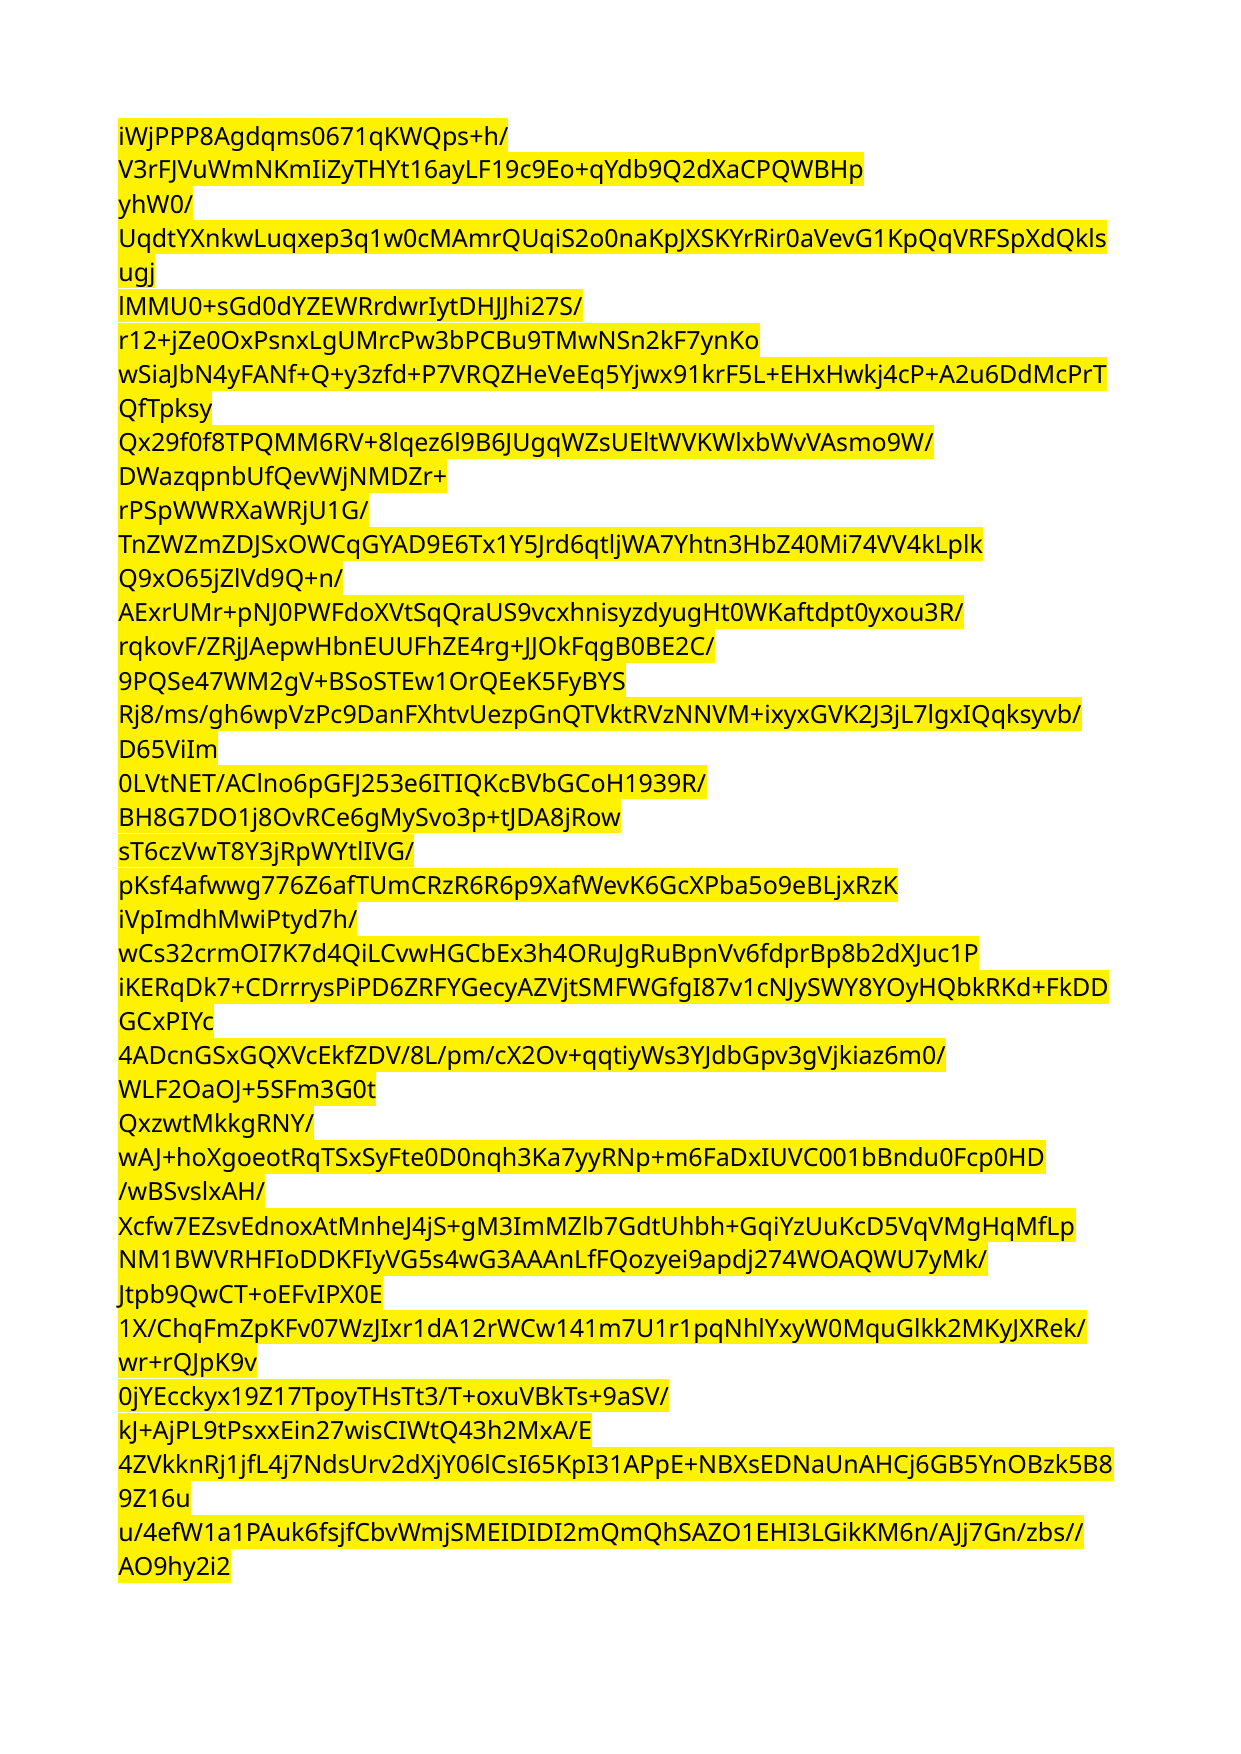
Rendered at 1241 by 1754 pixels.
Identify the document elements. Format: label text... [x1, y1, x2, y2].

text rPSpWWRXaWRjU1G/TnZWZmZDJSxOWCqGYAD9E6Tx1Y5Jrd6qtljWA7Yhtn3HbZ40Mi74VV4kLplk [118, 493, 1122, 561]
text sT6czVwT8Y3jRpWYtlIVG/pKsf4afwwg776Z6afTUmCRzR6R6p9XafWevK6GcXPba5o9eBLjxRzK [118, 833, 1122, 902]
text rqkovF/ZRjJAepwHbnEUUFhZE4rg+JJOkFqgB0BE2C/9PQSe47WM2gV+BSoSTEw1OrQEeK5FyBYS [118, 629, 1122, 697]
text 1X/ChqFmZpKFv07WzJIxr1dA12rWCw141m7U1r1pqNhlYxyW0MquGlkk2MKyJXRek/wr+rQJpK9v [118, 1310, 1122, 1378]
text 0LVtNET/AClno6pGFJ253e6ITIQKcBVbGCoH1939R/BH8G7DO1j8OvRCe6gMySvo3p+tJDA8jRow [118, 765, 1122, 833]
text wSiaJbN4yFANf+Q+y3zfd+P7VRQZHeVeEq5Yjwx91krF5L+EHxHwkj4cP+A2u6DdMcPrTQfTpksy [118, 357, 1122, 425]
text NM1BWVRHFIoDDKFIyVG5s4wG3AAAnLfFQozyei9apdj274WOAQWU7yMk/Jtpb9QwCT+oEFvIPX0E [118, 1242, 1122, 1310]
text 4ZVkknRj1jfL4j7NdsUrv2dXjY06lCsI65KpI31APpE+NBXsEDNaUnAHCj6GB5YnOBzk5B89Z16u [118, 1447, 1122, 1515]
text Qx29f0f8TPQMM6RV+8lqez6l9B6JUgqWZsUEltWVKWlxbWvVAsmo9W/DWazqpnbUfQevWjNMDZr+ [118, 425, 1122, 493]
text Rj8/ms/gh6wpVzPc9DanFXhtvUezpGnQTVktRVzNNVM+ixyxGVK2J3jL7lgxIQqksyvb/D65ViIm [118, 697, 1122, 765]
text u/4efW1a1PAuk6fsjfCbvWmjSMEIDIDI2mQmQhSAZO1EHI3LGikKM6n/AJj7Gn/zbs//AO9hy2i2 [118, 1515, 1122, 1583]
text iWjPPP8Agdqms0671qKWQps+h/V3rFJVuWmNKmIiZyTHYt16ayLF19c9Eo+qYdb9Q2dXaCPQWBHp [118, 118, 1122, 186]
text 0jYEcckyx19Z17TpoyTHsTt3/T+oxuVBkTs+9aSV/kJ+AjPL9tPsxxEin27wisCIWtQ43h2MxA/E [118, 1378, 1122, 1447]
text Q9xO65jZlVd9Q+n/AExrUMr+pNJ0PWFdoXVtSqQraUS9vcxhnisyzdyugHt0WKaftdpt0yxou3R/ [118, 561, 1122, 629]
text 4ADcnGSxGQXVcEkfZDV/8L/pm/cX2Ov+qqtiyWs3YJdbGpv3gVjkiaz6m0/WLF2OaOJ+5SFm3G0t [118, 1038, 1122, 1106]
text iVpImdhMwiPtyd7h/wCs32crmOI7K7d4QiLCvwHGCbEx3h4ORuJgRuBpnVv6fdprBp8b2dXJuc1P [118, 902, 1122, 970]
text yhW0/UqdtYXnkwLuqxep3q1w0cMAmrQUqiS2o0naKpJXSKYrRir0aVevG1KpQqVRFSpXdQklsugj [118, 186, 1122, 288]
text iKERqDk7+CDrrrysPiPD6ZRFYGecyAZVjtSMFWGfgI87v1cNJySWY8YOyHQbkRKd+FkDDGCxPIYc [118, 970, 1122, 1038]
text /wBSvslxAH/Xcfw7EZsvEdnoxAtMnheJ4jS+gM3ImMZlb7GdtUhbh+GqiYzUuKcD5VqVMgHqMfLp [118, 1174, 1122, 1242]
text QxzwtMkkgRNY/wAJ+hoXgoeotRqTSxSyFte0D0nqh3Ka7yyRNp+m6FaDxIUVC001bBndu0Fcp0HD [118, 1106, 1122, 1174]
text lMMU0+sGd0dYZEWRrdwrIytDHJJhi27S/r12+jZe0OxPsnxLgUMrcPw3bPCBu9TMwNSn2kF7ynKo [118, 288, 1122, 357]
